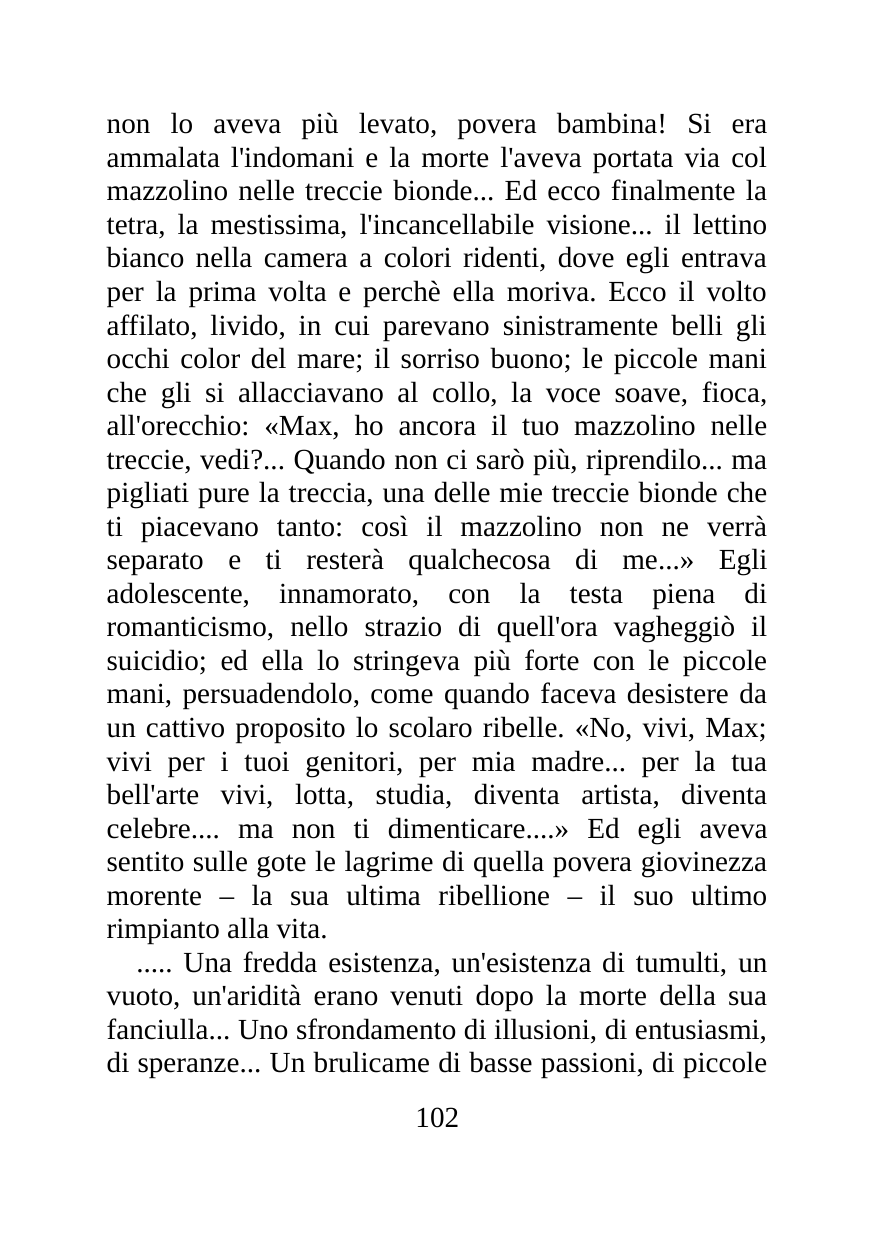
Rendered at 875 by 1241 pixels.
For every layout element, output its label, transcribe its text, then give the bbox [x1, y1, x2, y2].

text non lo aveva più levato, povera bambina! Si era ammalata l'indomani e la morte l'aveva portata via col mazzolino nelle treccie bionde... Ed ecco finalmente la tetra, la mestissima, l'incancellabile visione... il lettino bianco nella camera a colori ridenti, dove egli entrava per la prima volta e perchè ella moriva. Ecco il volto affilato, livido, in cui parevano sinistramente belli gli occhi color del mare; il sorriso buono; le piccole mani che gli si allacciavano al collo, la voce soave, fioca, all'orecchio: «Max, ho ancora il tuo mazzolino nelle treccie, vedi?... Quando non ci sarò più, riprendilo... ma pigliati pure la treccia, una delle mie treccie bionde che ti piacevano tanto: così il mazzolino non ne verrà separato e ti resterà qualchecosa di me...» Egli adolescente, innamorato, con la testa piena di romanticismo, nello strazio di quell'ora vagheggiò il suicidio; ed ella lo stringeva più forte con le piccole mani, persuadendolo, come quando faceva desistere da un cattivo proposito lo scolaro ribelle. «No, vivi, Max; vivi per i tuoi genitori, per mia madre... per la tua bell'arte vivi, lotta, studia, diventa artista, diventa celebre.... ma non ti dimenticare....» Ed egli aveva sentito sulle gote le lagrime di quella povera giovinezza morente ‒ la sua ultima ribellione ‒ il suo ultimo rimpianto alla vita. [106, 106, 768, 945]
text ..... Una fredda esistenza, un'esistenza di tumulti, un vuoto, un'aridità erano venuti dopo la morte della sua fanciulla... Uno sfrondamento di illusioni, di entusiasmi, di speranze... Un brulicame di basse passioni, di piccole [106, 945, 768, 1079]
